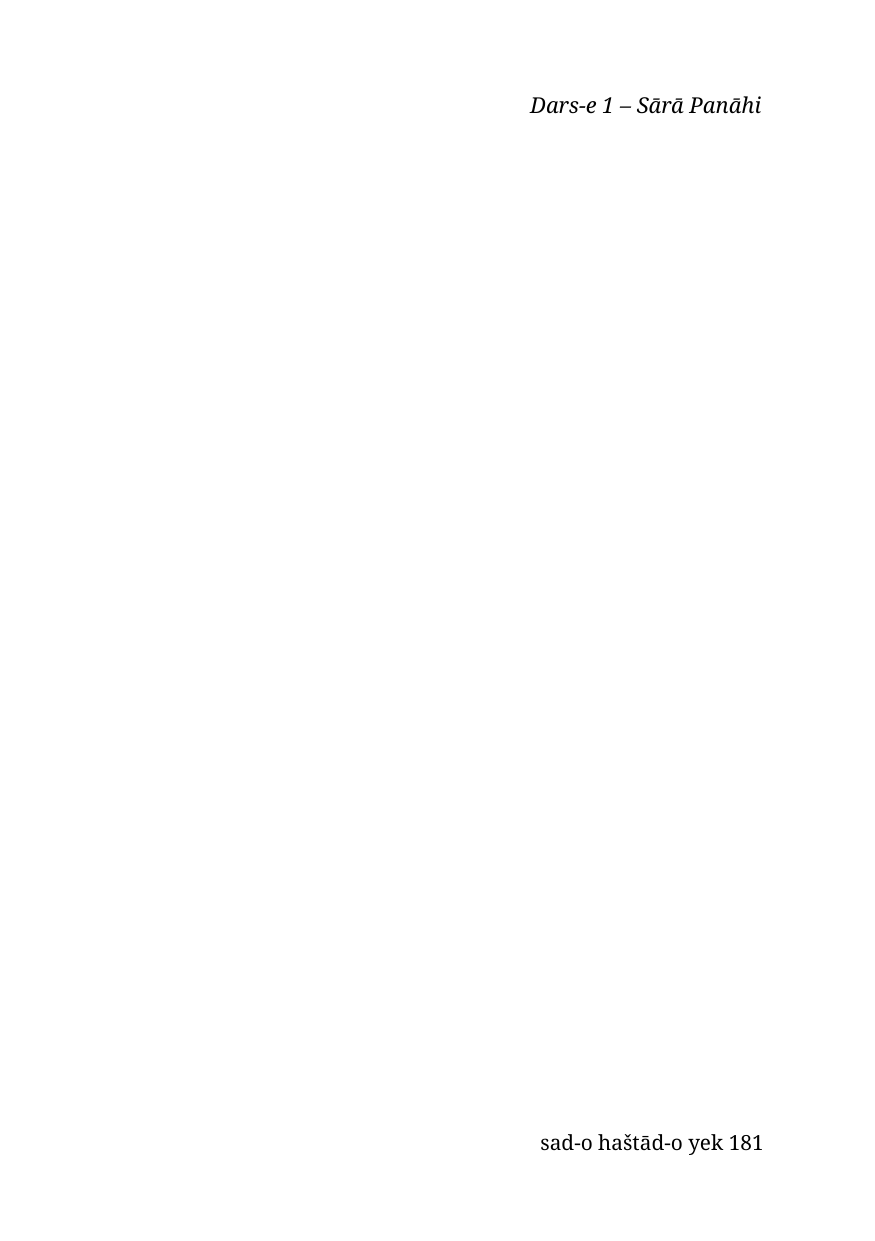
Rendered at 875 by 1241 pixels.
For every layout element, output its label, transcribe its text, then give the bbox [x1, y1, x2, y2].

text sad-o haštād-o yek 181 [111, 1128, 763, 1157]
